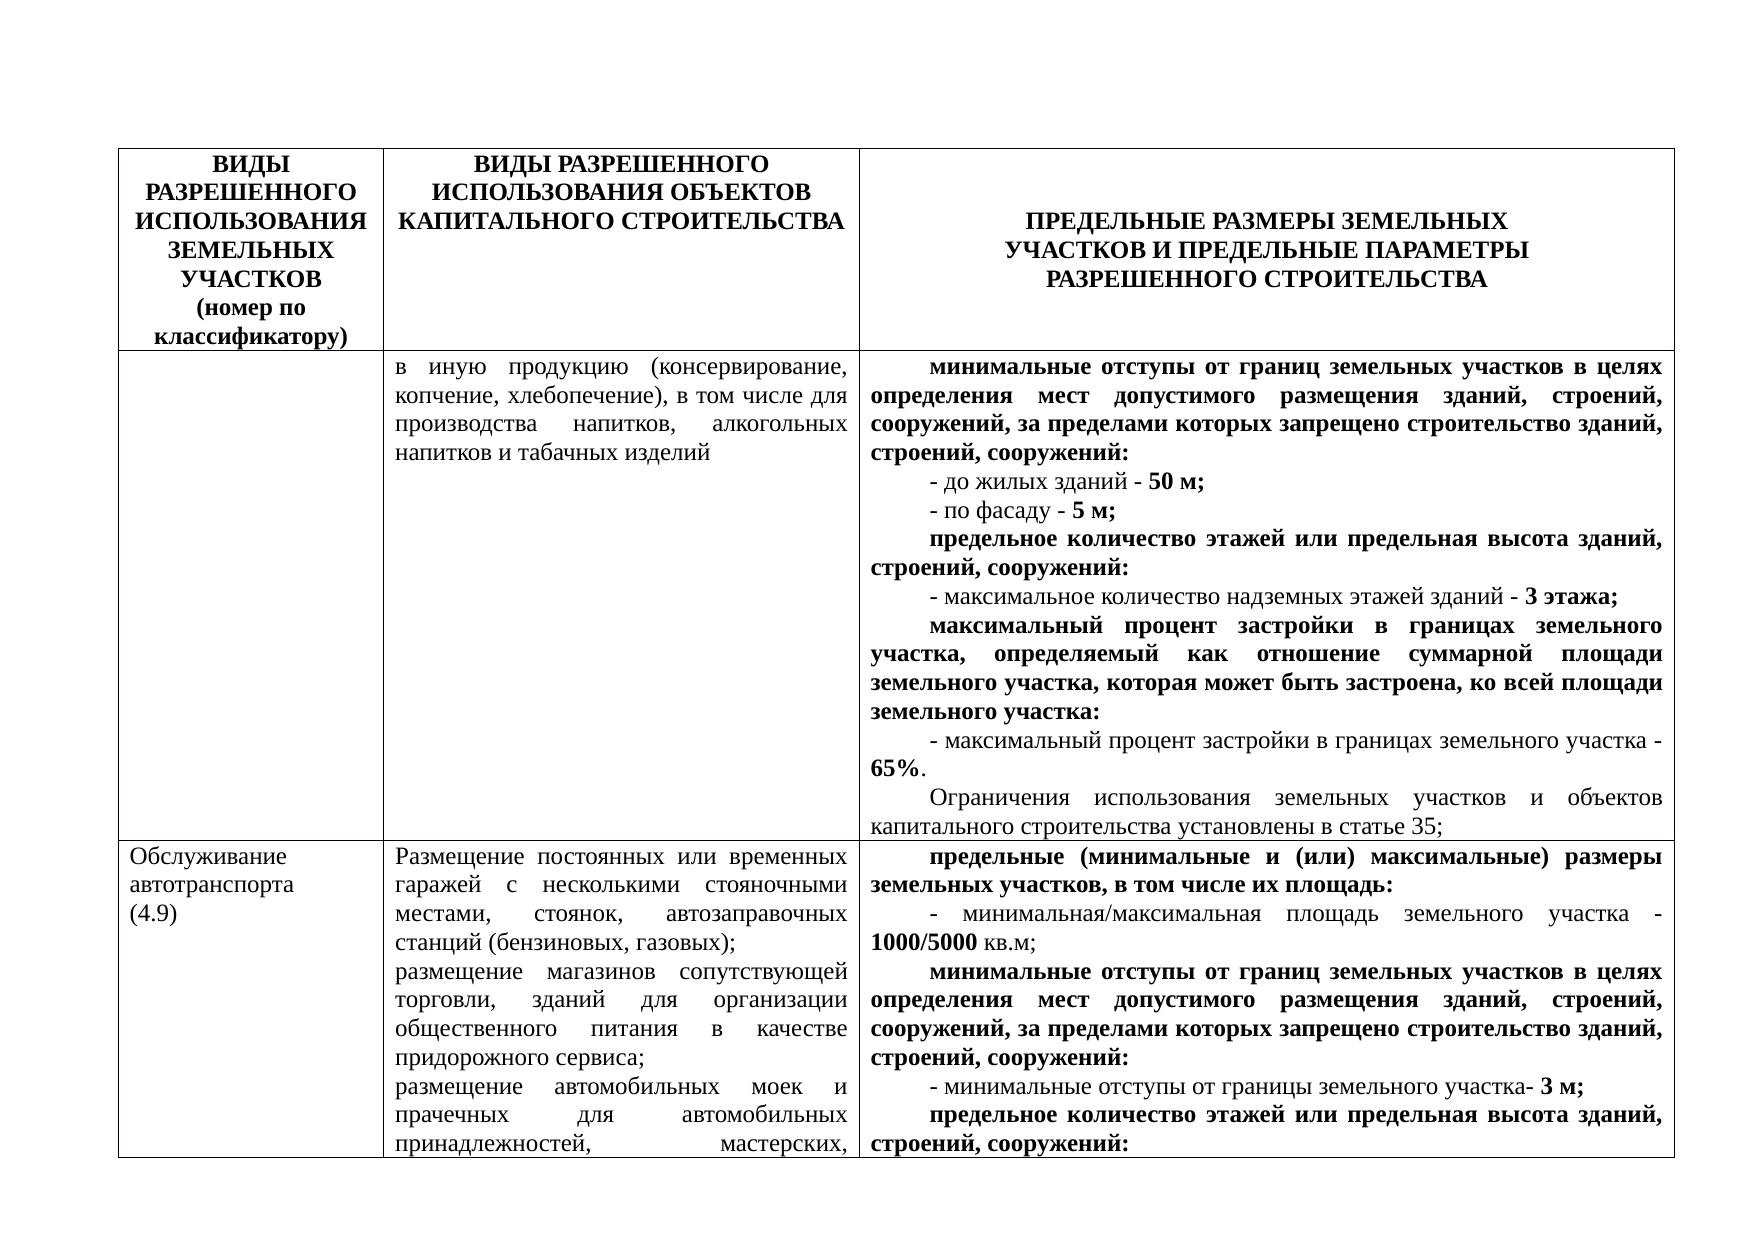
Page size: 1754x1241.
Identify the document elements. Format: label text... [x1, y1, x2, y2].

table_cell Обслуживание автотранспорта (4.9) [119, 841, 383, 1157]
table_header ПРЕДЕЛЬНЫЕ РАЗМЕРЫ ЗЕМЕЛЬНЫХ УЧАСТКОВ И ПРЕДЕЛЬНЫЕ ПАРАМЕТРЫ РАЗРЕШЕННОГО СТРОИТЕЛЬСТВА [860, 149, 1674, 350]
table_header ВИДЫ РАЗРЕШЕННОГО ИСПОЛЬЗОВАНИЯ ЗЕМЕЛЬНЫХ УЧАСТКОВ (номер по классификатору) [119, 149, 383, 350]
table_cell Размещение постоянных или временных гаражей с несколькими стояночными местами, стоянок, автозаправочных станций (бензиновых, газовых); размещение магазинов сопутствующей торговли, зданий для организации общественного питания в качестве придорожного сервиса; размещение автомобильных моек и прачечных для автомобильных принадлежностей, мастерских, [384, 841, 859, 1157]
table_cell минимальные отступы от границ земельных участков в целях определения мест допустимого размещения зданий, строений, сооружений, за пределами которых запрещено строительство зданий, строений, сооружений: - до жилых зданий - 50 м; - по фасаду - 5 м; предельное количество этажей или предельная высота зданий, строений, сооружений: - максимальное количество надземных этажей зданий - 3 этажа; максимальный процент застройки в границах земельного участка, определяемый как отношение суммарной площади земельного участка, которая может быть застроена, ко всей площади земельного участка: - максимальный процент застройки в границах земельного участка - 65%. Ограничения использования земельных участков и объектов капитального строительства установлены в статье 35; [860, 351, 1674, 840]
table_cell в иную продукцию (консервирование, копчение, хлебопечение), в том числе для производства напитков, алкогольных напитков и табачных изделий [384, 351, 859, 840]
table_header ВИДЫ РАЗРЕШЕННОГО ИСПОЛЬЗОВАНИЯ ОБЪЕКТОВ КАПИТАЛЬНОГО СТРОИТЕЛЬСТВА [384, 149, 859, 350]
table_cell предельные (минимальные и (или) максимальные) размеры земельных участков, в том числе их площадь: - минимальная/максимальная площадь земельного участка - 1000/5000 кв.м; минимальные отступы от границ земельных участков в целях определения мест допустимого размещения зданий, строений, сооружений, за пределами которых запрещено строительство зданий, строений, сооружений: - минимальные отступы от границы земельного участка- 3 м; предельное количество этажей или предельная высота зданий, строений, сооружений: [860, 841, 1674, 1157]
table_cell [119, 351, 383, 840]
